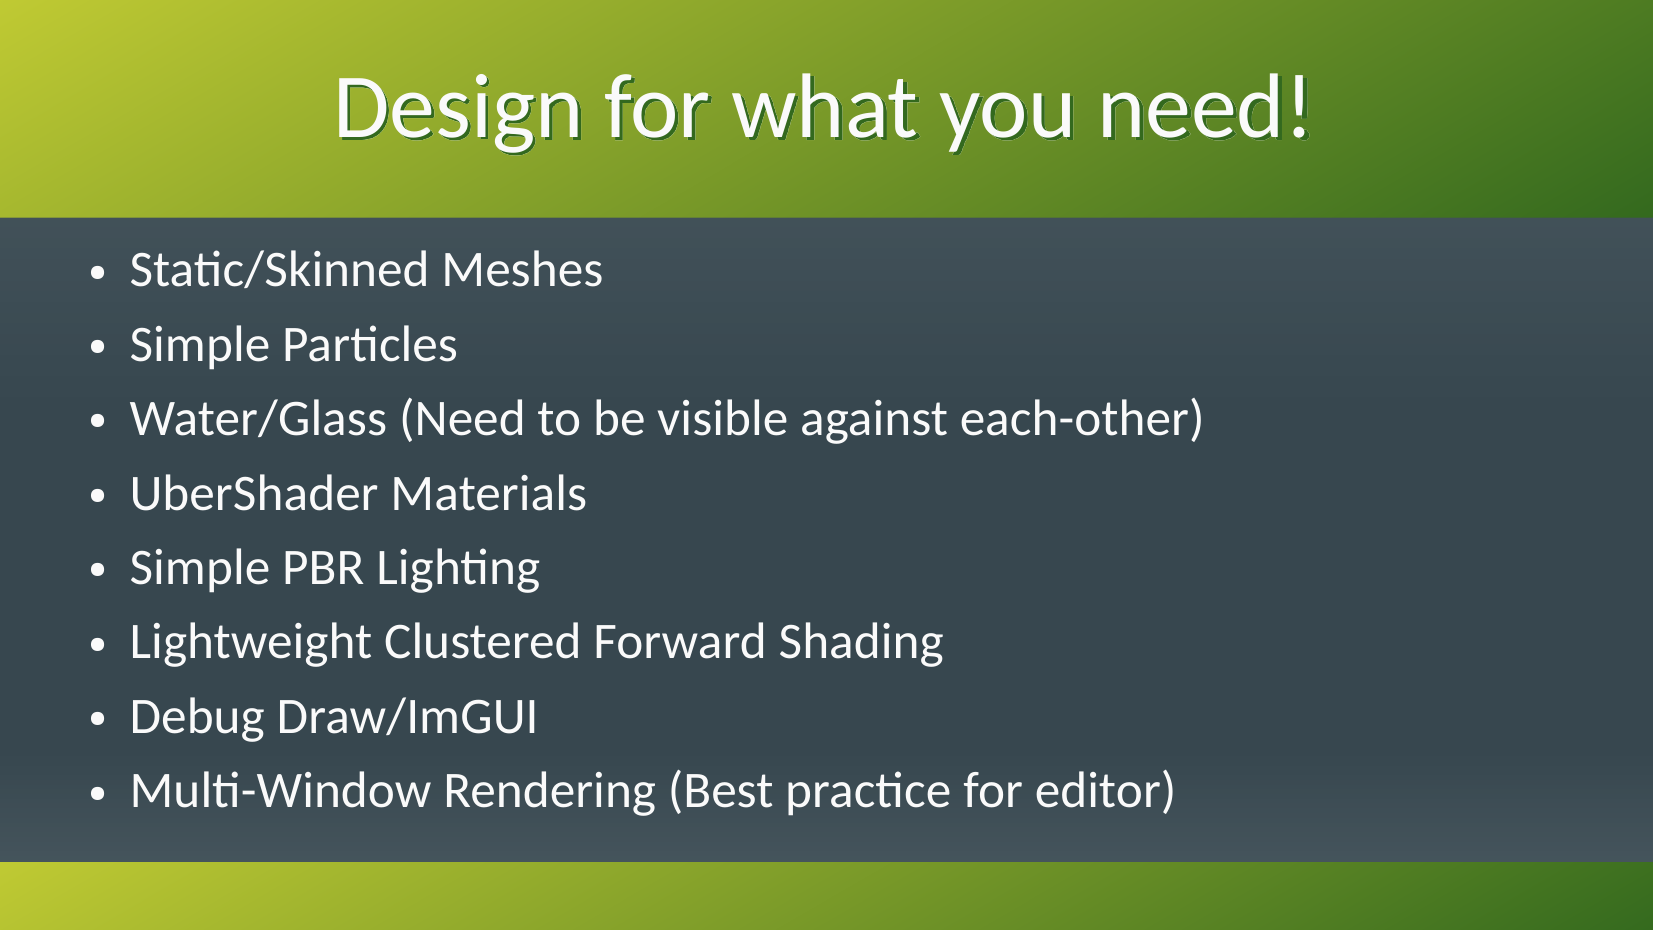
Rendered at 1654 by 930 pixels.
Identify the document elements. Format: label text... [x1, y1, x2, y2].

list Static/Skinned Meshes Simple Particles Water/Glass (Need to be visible against each-other) UberShader Materials Simple PBR Lighting Lightweight Clustered Forward Shading Debug Draw/ImGUI Multi-Window Rendering (Best practice for editor) [74, 248, 1575, 825]
title Design for what you need! [74, 37, 1575, 193]
